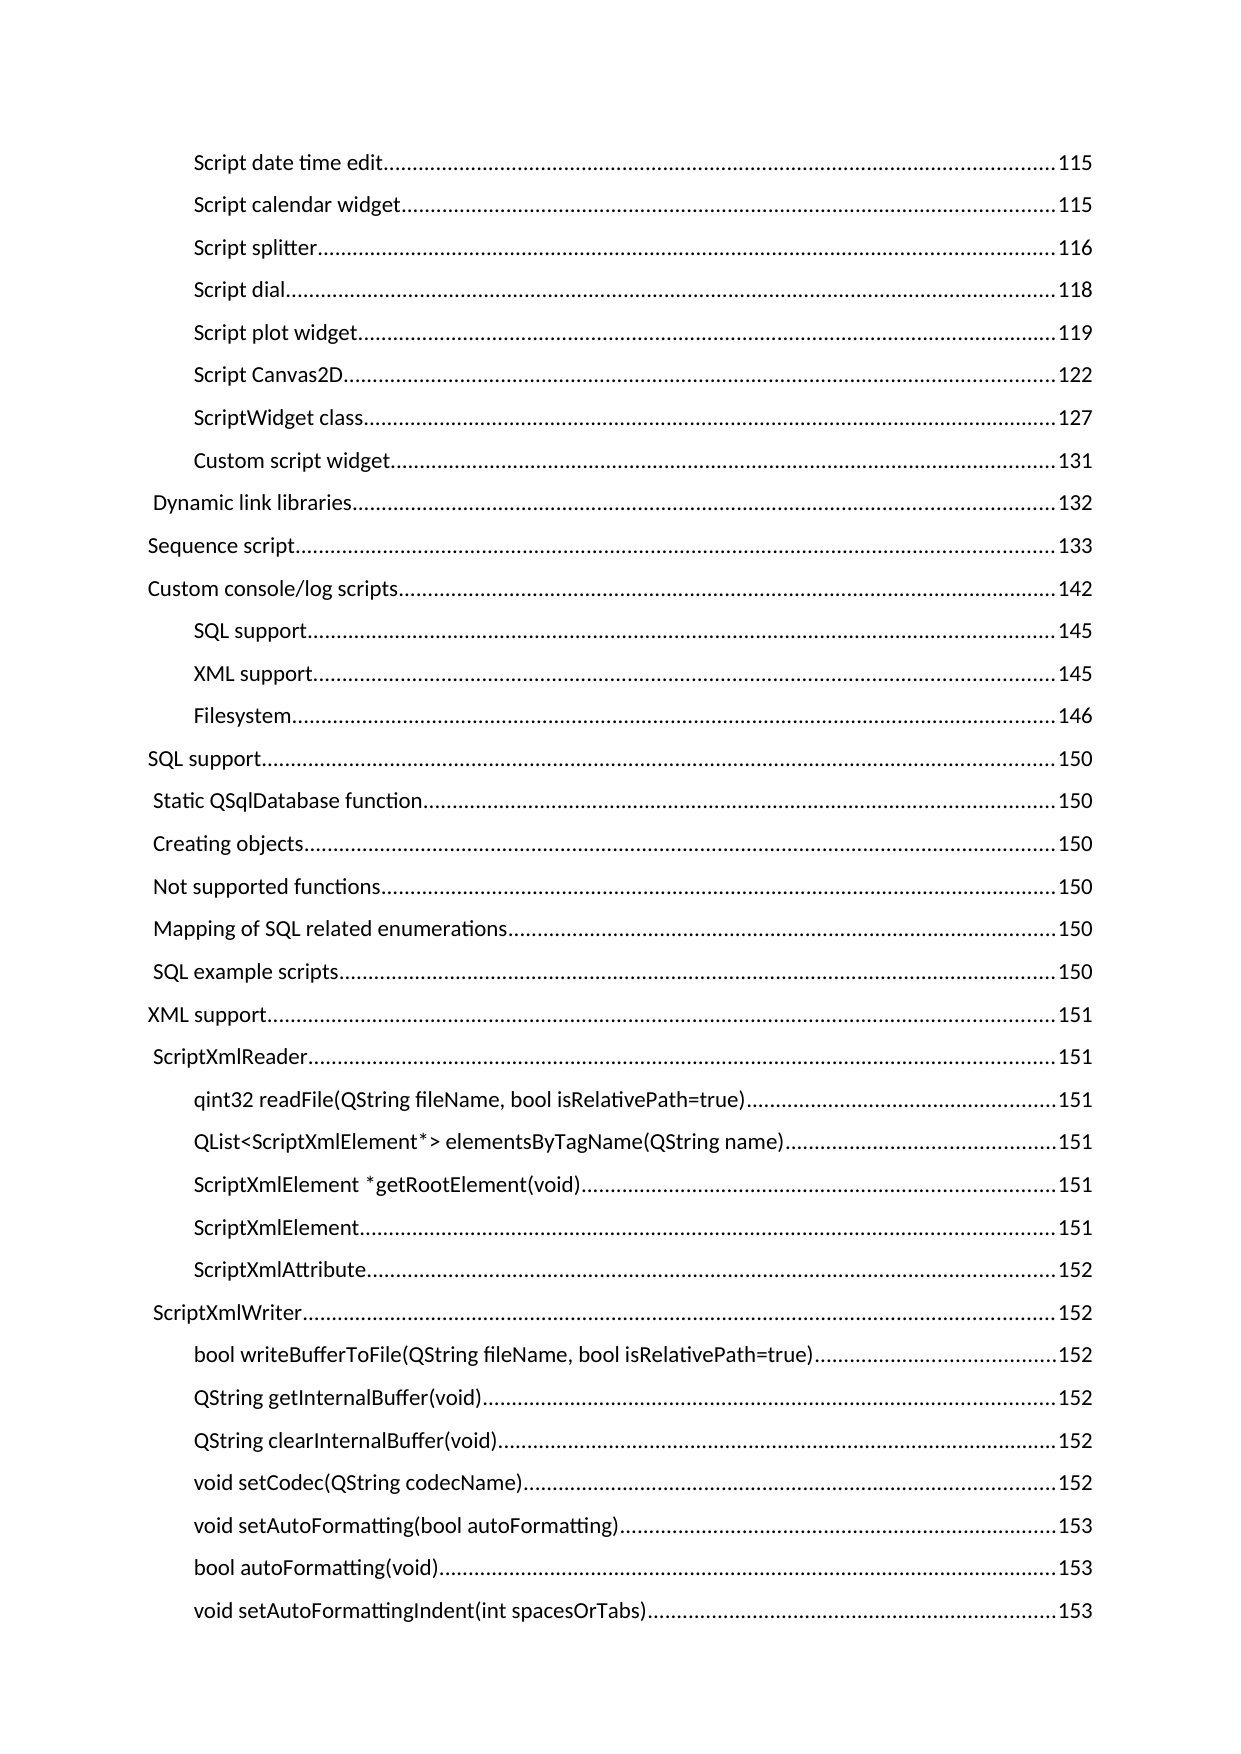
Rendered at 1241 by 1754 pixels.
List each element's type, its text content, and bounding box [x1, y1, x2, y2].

text Script plot widget 119 [193, 318, 1093, 346]
text qint32 readFile(QString fileName, bool isRelativePath=true) 151 [193, 1085, 1093, 1113]
text ScriptWidget class 127 [193, 403, 1093, 431]
text SQL support 145 [193, 616, 1093, 644]
text XML support 151 [148, 1000, 1093, 1028]
text Script splitter 116 [193, 233, 1093, 261]
text Script calendar widget 115 [193, 190, 1093, 218]
text Custom script widget 131 [193, 446, 1093, 474]
text ScriptXmlWriter 152 [153, 1298, 1093, 1326]
text ScriptXmlElement *getRootElement(void) 151 [193, 1170, 1093, 1198]
text ScriptXmlElement 151 [193, 1213, 1093, 1241]
text bool autoFormatting(void) 153 [193, 1553, 1093, 1582]
text Dynamic link libraries 132 [153, 488, 1093, 516]
text Creating objects 150 [153, 829, 1093, 857]
text void setAutoFormattingIndent(int spacesOrTabs) 153 [193, 1596, 1093, 1624]
text XML support 145 [193, 659, 1093, 687]
text ScriptXmlAttribute 152 [193, 1255, 1093, 1283]
text Not supported functions 150 [153, 872, 1093, 900]
text bool writeBufferToFile(QString fileName, bool isRelativePath=true) 152 [193, 1341, 1093, 1368]
text SQL example scripts 150 [153, 957, 1093, 985]
text Sequence script 133 [148, 531, 1093, 559]
text Script date time edit 115 [193, 148, 1093, 176]
text QString getInternalBuffer(void) 152 [193, 1383, 1093, 1411]
text QString clearInternalBuffer(void) 152 [193, 1426, 1093, 1454]
text SQL support 150 [148, 744, 1093, 772]
text ScriptXmlReader 151 [153, 1042, 1093, 1070]
text void setCodec(QString codecName) 152 [193, 1468, 1093, 1496]
text Filesystem 146 [193, 701, 1093, 729]
text QList<ScriptXmlElement*> elementsByTagName(QString name) 151 [193, 1127, 1093, 1156]
text void setAutoFormatting(bool autoFormatting) 153 [193, 1511, 1093, 1539]
text Mapping of SQL related enumerations 150 [153, 914, 1093, 942]
text Script Canvas2D 122 [193, 361, 1093, 389]
text Script dial 118 [193, 275, 1093, 303]
text Static QSqlDatabase function 150 [153, 787, 1093, 815]
text Custom console/log scripts 142 [148, 574, 1093, 602]
